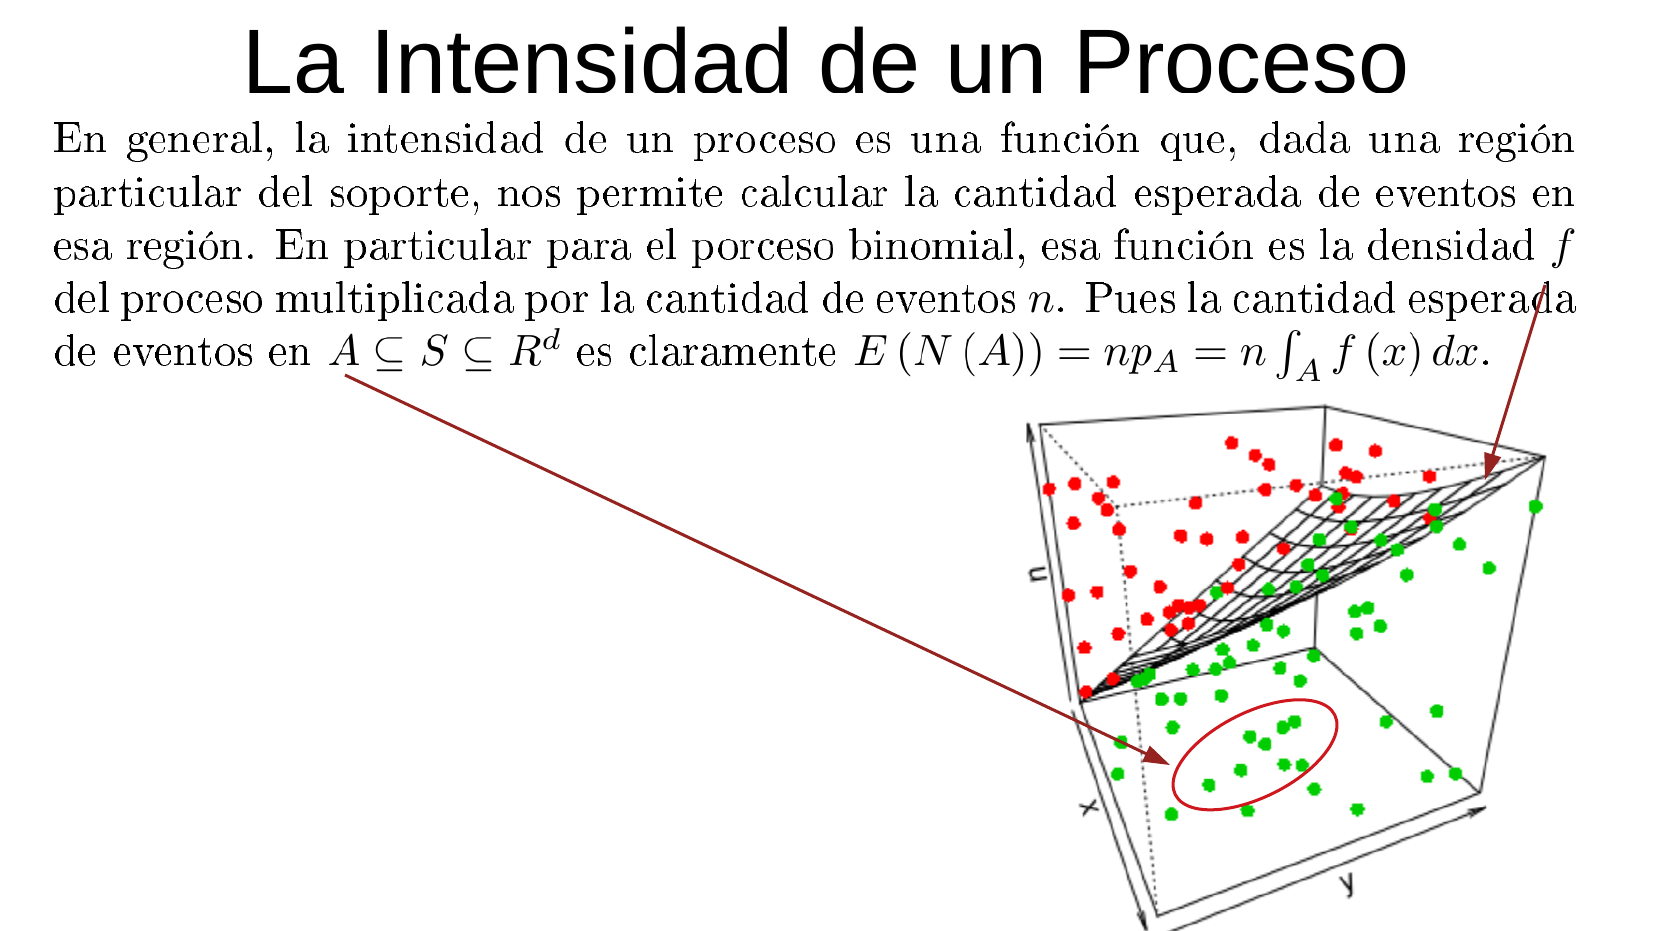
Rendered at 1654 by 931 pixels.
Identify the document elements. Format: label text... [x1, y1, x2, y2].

picture [30, 93, 1591, 931]
title La Intensidad de un Proceso [82, 0, 1571, 93]
text_box [1173, 699, 1337, 810]
